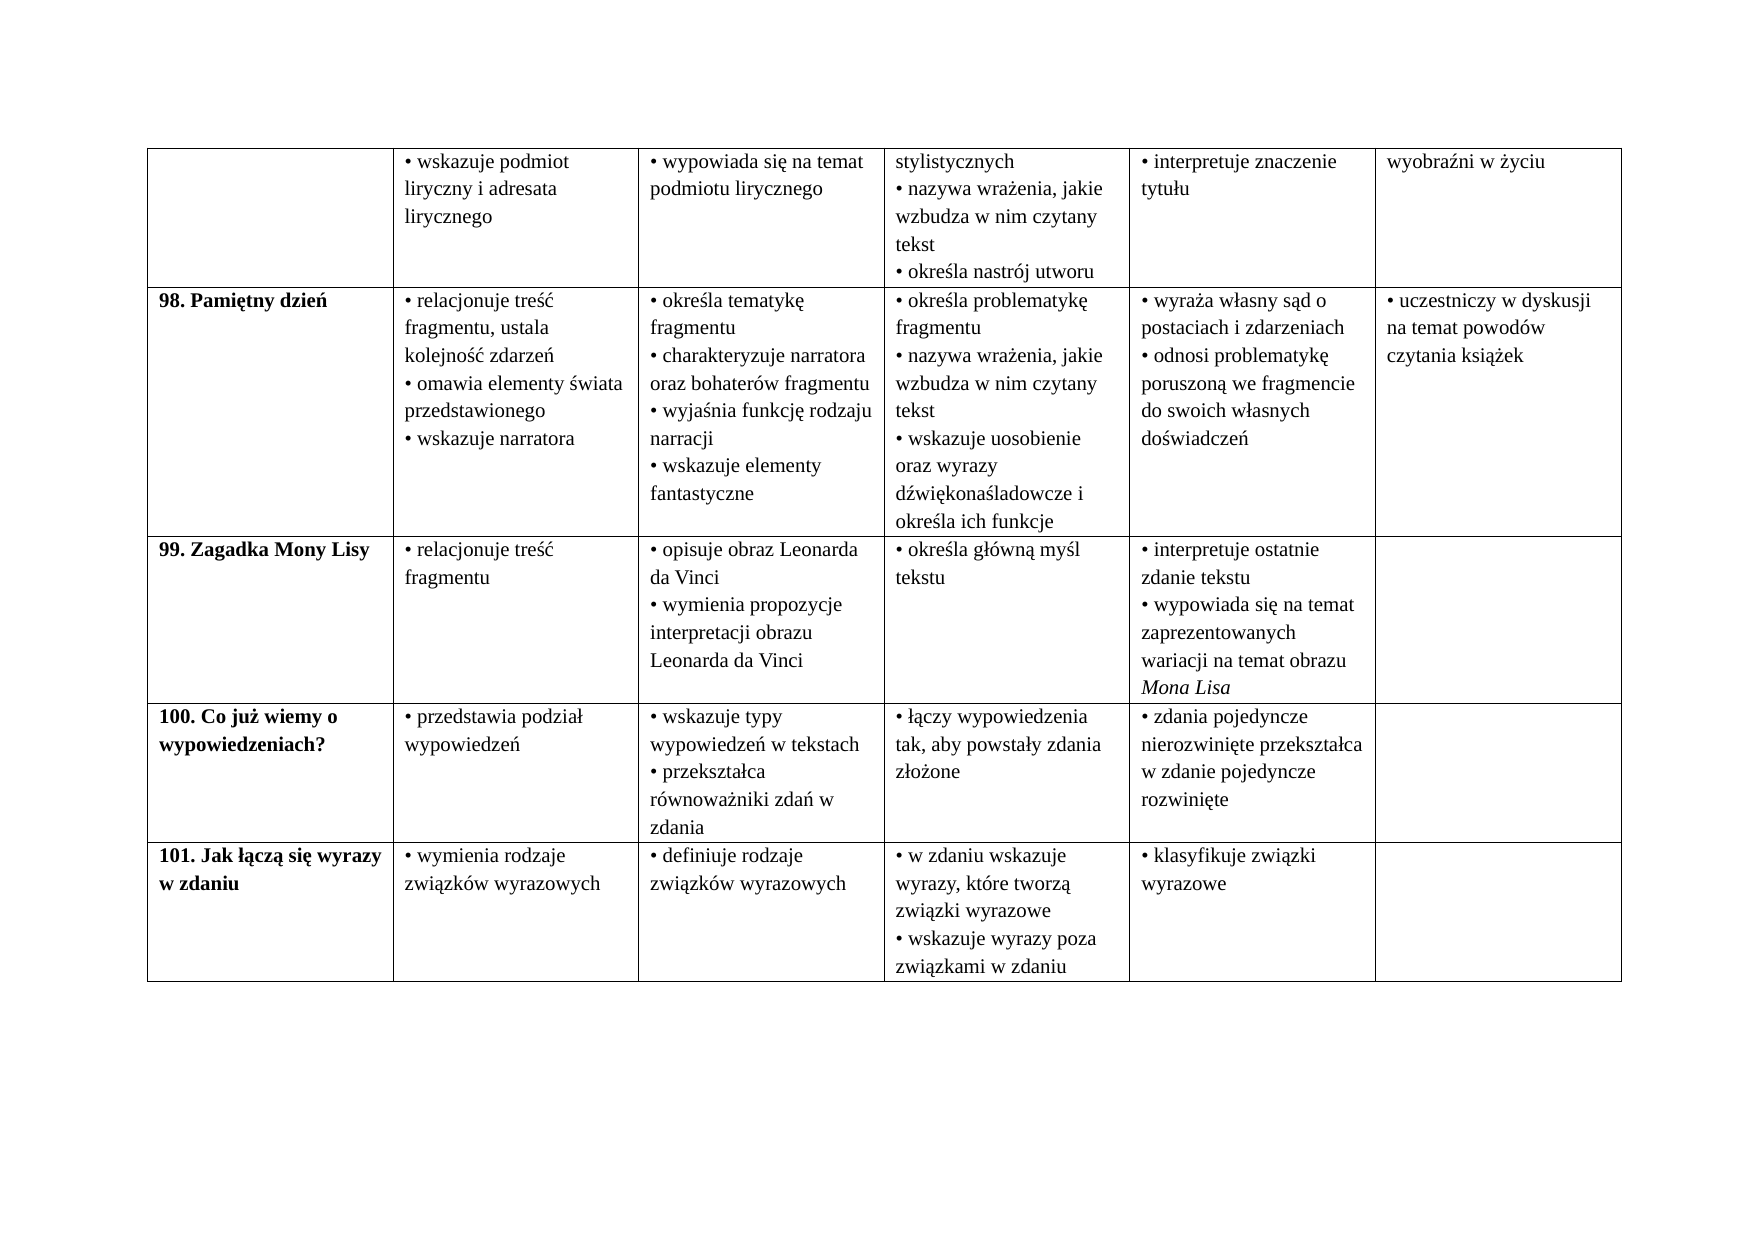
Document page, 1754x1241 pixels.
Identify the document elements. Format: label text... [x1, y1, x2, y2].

table_cell • wymienia rodzaje związków wyrazowych [394, 843, 638, 981]
table_cell [1376, 843, 1621, 981]
table_cell • wyraża własny sąd o postaciach i zdarzeniach • odnosi problematykę poruszoną we fragmencie do swoich własnych doświadczeń [1130, 288, 1375, 536]
table_cell [1376, 704, 1621, 842]
table_cell [148, 149, 393, 287]
table_cell • zdania pojedyncze nierozwinięte przekształca w zdanie pojedyncze rozwinięte [1130, 704, 1375, 842]
table_cell • określa problematykę fragmentu • nazywa wrażenia, jakie wzbudza w nim czytany tekst • wskazuje uosobienie oraz wyrazy dźwiękonaśladowcze i określa ich funkcje [885, 288, 1129, 536]
table_cell • relacjonuje treść fragmentu [394, 537, 638, 703]
table_cell • uczestniczy w dyskusji na temat powodów czytania książek [1376, 288, 1621, 536]
table_cell • łączy wypowiedzenia tak, aby powstały zdania złożone [885, 704, 1129, 842]
table_cell • interpretuje ostatnie zdanie tekstu • wypowiada się na temat zaprezentowanych wariacji na temat obrazu Mona Lisa [1130, 537, 1375, 703]
table_cell • wypowiada się na temat podmiotu lirycznego [639, 149, 884, 287]
table_cell • przedstawia podział wypowiedzeń [394, 704, 638, 842]
table_cell [1376, 537, 1621, 703]
table_cell • definiuje rodzaje związków wyrazowych [639, 843, 884, 981]
table_cell • interpretuje znaczenie tytułu [1130, 149, 1375, 287]
table_cell 98. Pamiętny dzień [148, 288, 393, 536]
table_cell 100. Co już wiemy o wypowiedzeniach? [148, 704, 393, 842]
table_cell • relacjonuje treść fragmentu, ustala kolejność zdarzeń • omawia elementy świata przedstawionego • wskazuje narratora [394, 288, 638, 536]
table_cell • w zdaniu wskazuje wyrazy, które tworzą związki wyrazowe • wskazuje wyrazy poza związkami w zdaniu [885, 843, 1129, 981]
table_cell • wskazuje typy wypowiedzeń w tekstach • przekształca równoważniki zdań w zdania [639, 704, 884, 842]
table_cell wyobraźni w życiu [1376, 149, 1621, 287]
table_cell 99. Zagadka Mony Lisy [148, 537, 393, 703]
table_cell • określa tematykę fragmentu • charakteryzuje narratora oraz bohaterów fragmentu • wyjaśnia funkcję rodzaju narracji • wskazuje elementy fantastyczne [639, 288, 884, 536]
table_cell 101. Jak łączą się wyrazy w zdaniu [148, 843, 393, 981]
table_cell • klasyfikuje związki wyrazowe [1130, 843, 1375, 981]
table_cell • określa główną myśl tekstu [885, 537, 1129, 703]
table_cell stylistycznych • nazywa wrażenia, jakie wzbudza w nim czytany tekst • określa nastrój utworu [885, 149, 1129, 287]
table_cell • wskazuje podmiot liryczny i adresata lirycznego [394, 149, 638, 287]
table_cell • opisuje obraz Leonarda da Vinci • wymienia propozycje interpretacji obrazu Leonarda da Vinci [639, 537, 884, 703]
